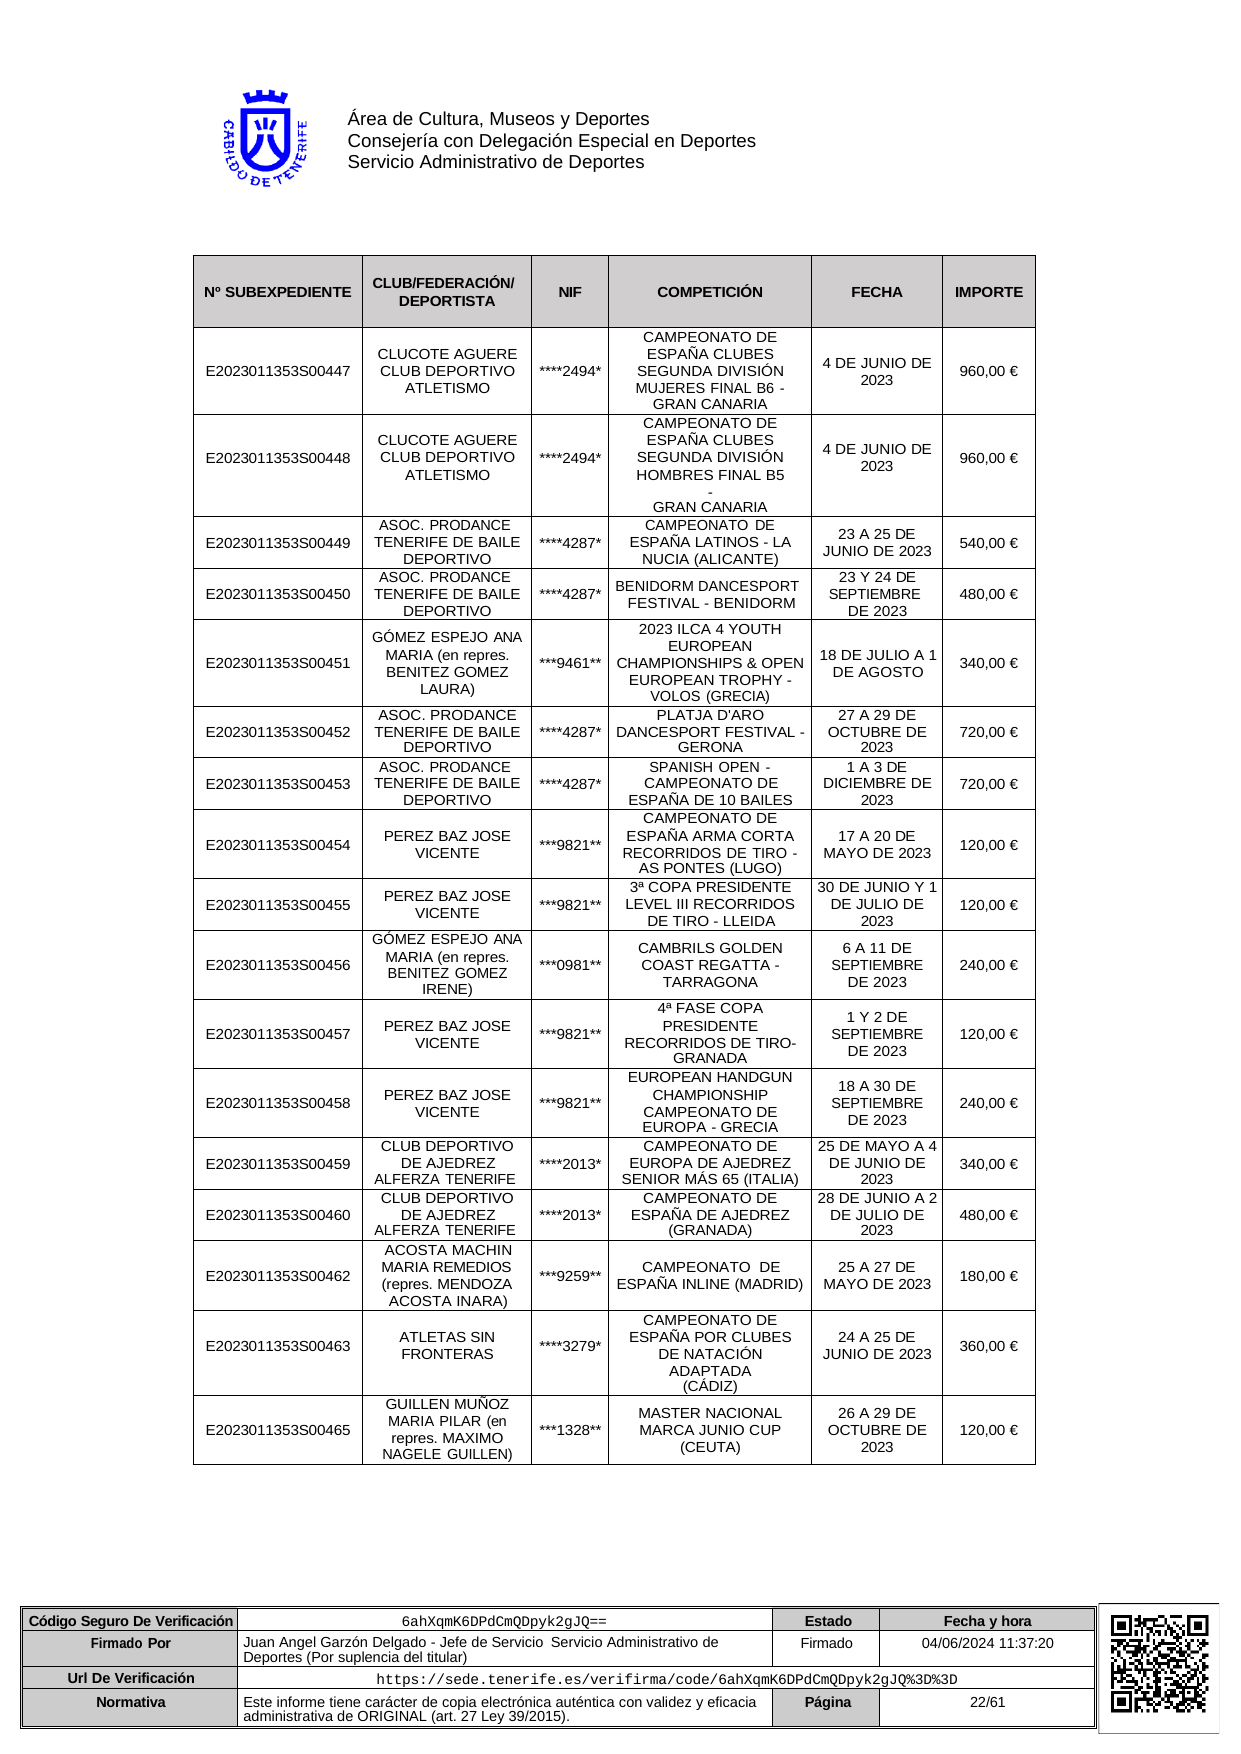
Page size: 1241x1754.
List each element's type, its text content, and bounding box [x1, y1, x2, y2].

table_cell 27 A 29 DE OCTUBRE DE 2023 [812, 707, 942, 757]
table_cell E2023011353S00465 [194, 1396, 362, 1464]
table_cell ****3279* [532, 1311, 608, 1395]
table_header FECHA [812, 256, 942, 327]
table_cell ****4287* [532, 517, 608, 567]
table_cell E2023011353S00462 [194, 1241, 362, 1310]
table_cell E2023011353S00457 [194, 1000, 362, 1068]
table_cell ****4287* [532, 569, 608, 619]
table_cell 480,00 € [943, 1190, 1035, 1240]
table_header CLUB/FEDERACIÓN/ DEPORTISTA [363, 256, 531, 327]
table_cell E2023011353S00460 [194, 1190, 362, 1240]
table_cell 1 Y 2 DE SEPTIEMBRE DE 2023 [812, 1000, 942, 1068]
table_cell 4 DE JUNIO DE 2023 [812, 328, 942, 413]
table_cell ***0981** [532, 931, 608, 999]
table_cell 2023 ILCA 4 YOUTH EUROPEAN CHAMPIONSHIPS & OPEN EUROPEAN TROPHY - VOLOS (GRECIA) [609, 620, 811, 706]
table_cell 240,00 € [943, 931, 1035, 999]
table_cell 1 A 3 DE DICIEMBRE DE 2023 [812, 758, 942, 809]
table_cell ASOC. PRODANCE TENERIFE DE BAILE DEPORTIVO [363, 707, 531, 757]
table_cell E2023011353S00451 [194, 620, 362, 706]
table_cell CLUCOTE AGUERE CLUB DEPORTIVO ATLETISMO [363, 328, 531, 413]
table_cell E2023011353S00463 [194, 1311, 362, 1395]
table_cell 23 A 25 DE JUNIO DE 2023 [812, 517, 942, 567]
table_cell PEREZ BAZ JOSE VICENTE [363, 1069, 531, 1137]
table_cell E2023011353S00454 [194, 810, 362, 878]
table_cell E2023011353S00452 [194, 707, 362, 757]
table_cell E2023011353S00449 [194, 517, 362, 567]
table_cell ***9821** [532, 1069, 608, 1137]
table_cell ASOC. PRODANCE TENERIFE DE BAILE DEPORTIVO [363, 758, 531, 809]
table_cell 18 DE JULIO A 1 DE AGOSTO [812, 620, 942, 706]
table_cell ***9821** [532, 810, 608, 878]
table_cell CAMPEONATO DE EUROPA DE AJEDREZ SENIOR MÁS 65 (ITALIA) [609, 1138, 811, 1188]
table_cell ****4287* [532, 707, 608, 757]
table_cell E2023011353S00456 [194, 931, 362, 999]
table_cell ***9821** [532, 1000, 608, 1068]
table_cell 120,00 € [943, 810, 1035, 878]
table_cell 340,00 € [943, 620, 1035, 706]
table_cell 180,00 € [943, 1241, 1035, 1310]
table_cell 360,00 € [943, 1311, 1035, 1395]
table_cell ***9259** [532, 1241, 608, 1310]
table_cell PEREZ BAZ JOSE VICENTE [363, 879, 531, 930]
table_cell E2023011353S00453 [194, 758, 362, 809]
table_cell MASTER NACIONAL MARCA JUNIO CUP (CEUTA) [609, 1396, 811, 1464]
table_cell 540,00 € [943, 517, 1035, 567]
table_cell 4 DE JUNIO DE 2023 [812, 415, 942, 516]
table_cell 340,00 € [943, 1138, 1035, 1188]
table_cell CAMPEONATO DE ESPAÑA CLUBES SEGUNDA DIVISIÓN HOMBRES FINAL B5 - GRAN CANARIA [609, 415, 811, 516]
table_cell ****2494* [532, 328, 608, 413]
table_cell E2023011353S00448 [194, 415, 362, 516]
table_header Nº SUBEXPEDIENTE [194, 256, 362, 327]
table_cell ACOSTA MACHIN MARIA REMEDIOS (repres. MENDOZA ACOSTA INARA) [363, 1241, 531, 1310]
table_cell 6 A 11 DE SEPTIEMBRE DE 2023 [812, 931, 942, 999]
table_cell CAMPEONATO DE ESPAÑA POR CLUBES DE NATACIÓN ADAPTADA (CÁDIZ) [609, 1311, 811, 1395]
table_cell ****2494* [532, 415, 608, 516]
table_cell 480,00 € [943, 569, 1035, 619]
table_cell 4ª FASE COPA PRESIDENTE RECORRIDOS DE TIRO- GRANADA [609, 1000, 811, 1068]
table_cell CLUCOTE AGUERE CLUB DEPORTIVO ATLETISMO [363, 415, 531, 516]
table_cell ***9461** [532, 620, 608, 706]
picture [223, 89, 307, 187]
table_cell 240,00 € [943, 1069, 1035, 1137]
table_cell GÓMEZ ESPEJO ANA MARIA (en repres. BENITEZ GOMEZ IRENE) [363, 931, 531, 999]
table_cell CLUB DEPORTIVO DE AJEDREZ ALFERZA TENERIFE [363, 1138, 531, 1188]
table_cell 17 A 20 DE MAYO DE 2023 [812, 810, 942, 878]
table_cell 960,00 € [943, 328, 1035, 413]
table_cell CAMBRILS GOLDEN COAST REGATTA - TARRAGONA [609, 931, 811, 999]
table_cell 720,00 € [943, 758, 1035, 809]
table_cell E2023011353S00450 [194, 569, 362, 619]
table_cell 28 DE JUNIO A 2 DE JULIO DE 2023 [812, 1190, 942, 1240]
table_cell ASOC. PRODANCE TENERIFE DE BAILE DEPORTIVO [363, 569, 531, 619]
table_cell PEREZ BAZ JOSE VICENTE [363, 1000, 531, 1068]
table_cell CAMPEONATO DE ESPAÑA ARMA CORTA RECORRIDOS DE TIRO - AS PONTES (LUGO) [609, 810, 811, 878]
table_cell SPANISH OPEN - CAMPEONATO DE ESPAÑA DE 10 BAILES [609, 758, 811, 809]
table_cell PEREZ BAZ JOSE VICENTE [363, 810, 531, 878]
table_cell CAMPEONATO DE ESPAÑA INLINE (MADRID) [609, 1241, 811, 1310]
table_cell E2023011353S00447 [194, 328, 362, 413]
table_cell 120,00 € [943, 1396, 1035, 1464]
table_cell E2023011353S00458 [194, 1069, 362, 1137]
table_cell ****4287* [532, 758, 608, 809]
table_cell ***9821** [532, 879, 608, 930]
table_cell PLATJA D'ARO DANCESPORT FESTIVAL - GERONA [609, 707, 811, 757]
table_cell 25 DE MAYO A 4 DE JUNIO DE 2023 [812, 1138, 942, 1188]
table_cell ASOC. PRODANCE TENERIFE DE BAILE DEPORTIVO [363, 517, 531, 567]
table_cell 120,00 € [943, 879, 1035, 930]
table_cell E2023011353S00459 [194, 1138, 362, 1188]
table_header IMPORTE [943, 256, 1035, 327]
table_cell 24 A 25 DE JUNIO DE 2023 [812, 1311, 942, 1395]
table_cell 720,00 € [943, 707, 1035, 757]
table_cell E2023011353S00455 [194, 879, 362, 930]
table_cell CLUB DEPORTIVO DE AJEDREZ ALFERZA TENERIFE [363, 1190, 531, 1240]
table_cell CAMPEONATO DE ESPAÑA CLUBES SEGUNDA DIVISIÓN MUJERES FINAL B6 - GRAN CANARIA [609, 328, 811, 413]
table_cell 25 A 27 DE MAYO DE 2023 [812, 1241, 942, 1310]
table_cell ATLETAS SIN FRONTERAS [363, 1311, 531, 1395]
table_header NIF [532, 256, 608, 327]
table_cell CAMPEONATO DE ESPAÑA DE AJEDREZ (GRANADA) [609, 1190, 811, 1240]
picture [1098, 1603, 1220, 1734]
table_cell 18 A 30 DE SEPTIEMBRE DE 2023 [812, 1069, 942, 1137]
table_cell ***1328** [532, 1396, 608, 1464]
table_cell GÓMEZ ESPEJO ANA MARIA (en repres. BENITEZ GOMEZ LAURA) [363, 620, 531, 706]
table_cell GUILLEN MUÑOZ MARIA PILAR (en repres. MAXIMO NAGELE GUILLEN) [363, 1396, 531, 1464]
table_cell ****2013* [532, 1138, 608, 1188]
table_cell 960,00 € [943, 415, 1035, 516]
table_cell 30 DE JUNIO Y 1 DE JULIO DE 2023 [812, 879, 942, 930]
table_cell 23 Y 24 DE SEPTIEMBRE DE 2023 [812, 569, 942, 619]
table_cell 3ª COPA PRESIDENTE LEVEL III RECORRIDOS DE TIRO - LLEIDA [609, 879, 811, 930]
table_cell BENIDORM DANCESPORT FESTIVAL - BENIDORM [609, 569, 811, 619]
table_cell EUROPEAN HANDGUN CHAMPIONSHIP CAMPEONATO DE EUROPA - GRECIA [609, 1069, 811, 1137]
table_cell 120,00 € [943, 1000, 1035, 1068]
table_header COMPETICIÓN [609, 256, 811, 327]
table_cell ****2013* [532, 1190, 608, 1240]
table_cell 26 A 29 DE OCTUBRE DE 2023 [812, 1396, 942, 1464]
table_cell CAMPEONATO DE ESPAÑA LATINOS - LA NUCIA (ALICANTE) [609, 517, 811, 567]
